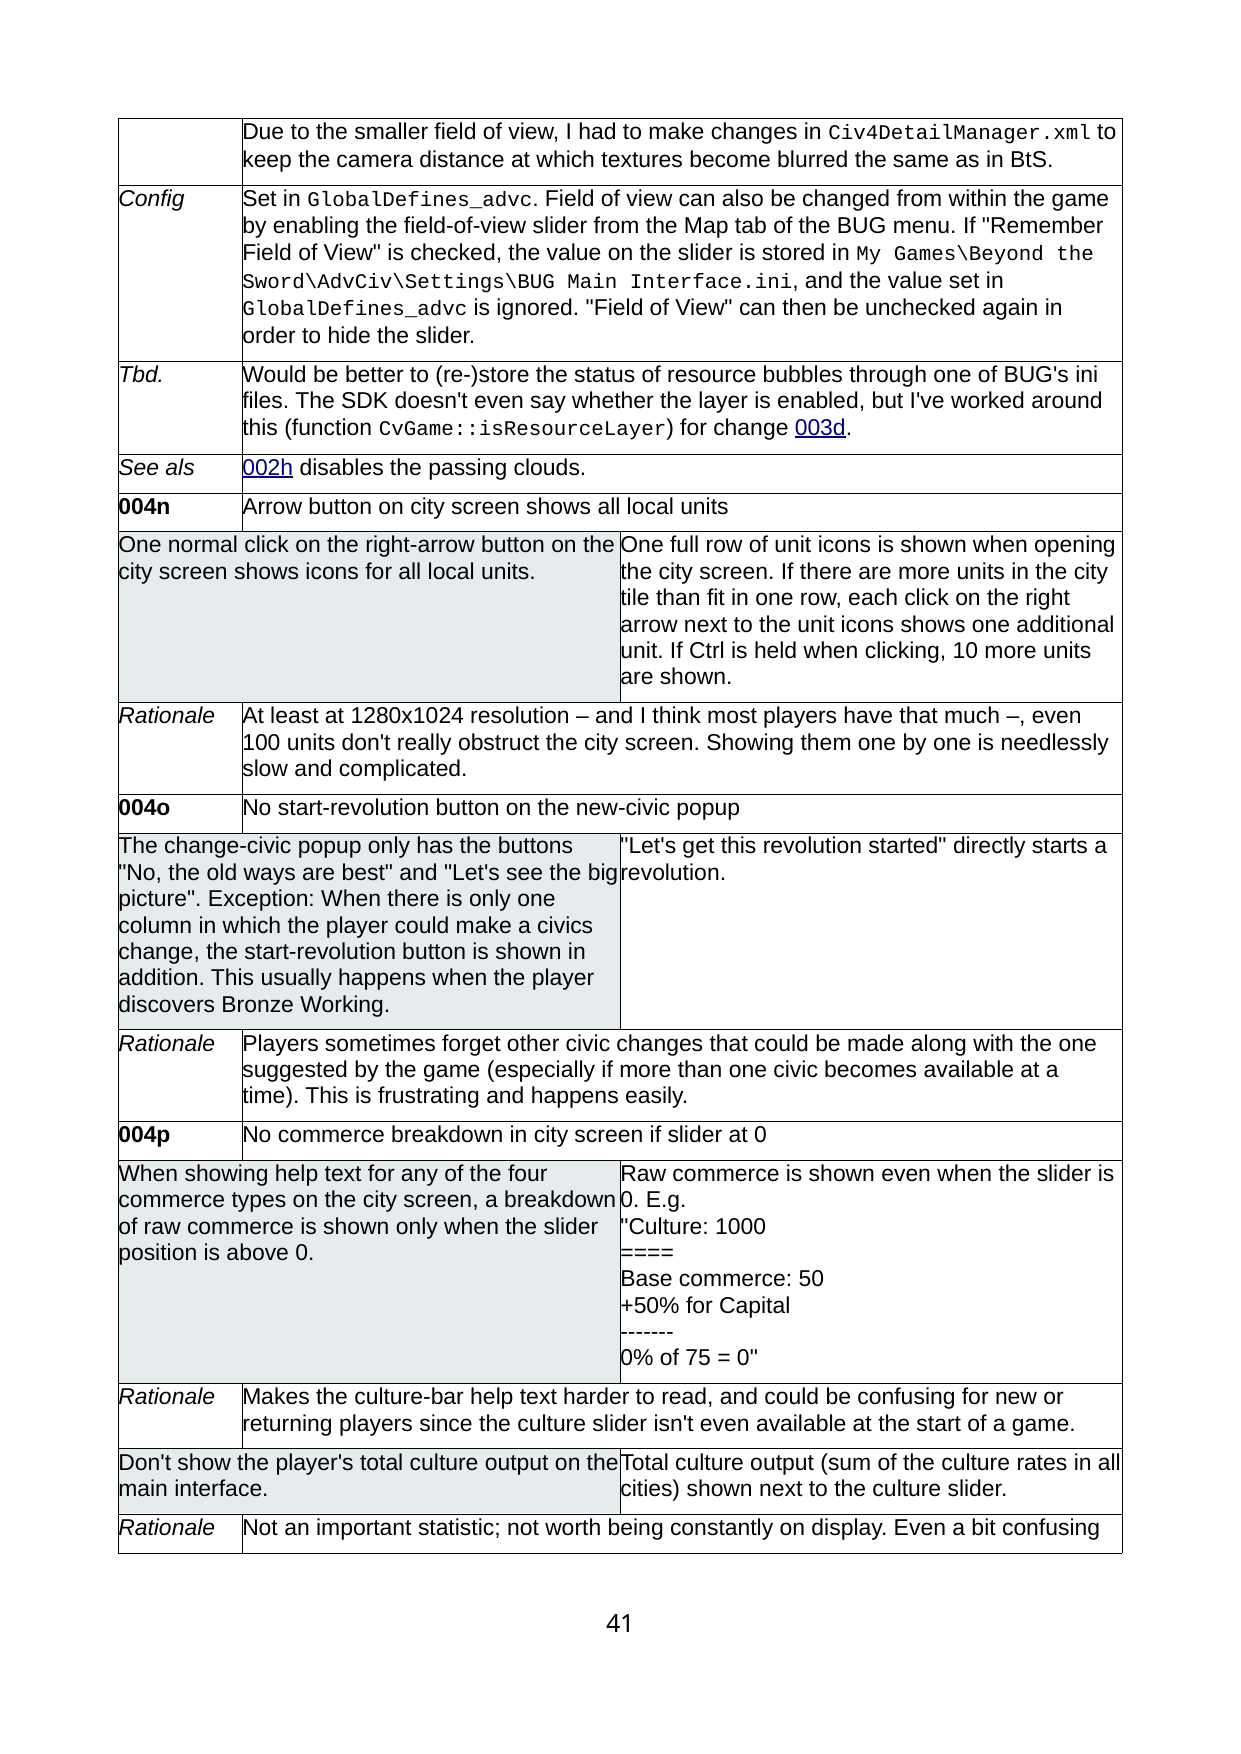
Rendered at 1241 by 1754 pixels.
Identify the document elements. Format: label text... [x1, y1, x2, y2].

table_cell 002h disables the passing clouds. [243, 455, 1122, 492]
table_cell At least at 1280x1024 resolution – and I think most players have that much –, even 100 units don't really obstruct the city screen. Showing them one by one is needlessly slow and complicated. [243, 703, 1122, 793]
table_cell One normal click on the right-arrow button on the city screen shows icons for all local units. [119, 532, 620, 702]
table_cell One full row of unit icons is shown when opening the city screen. If there are more units in the city tile than fit in one row, each click on the right arrow next to the unit icons shows one additional unit. If Ctrl is held when clicking, 10 more units are shown. [621, 532, 1122, 702]
table_cell Rationale [119, 1030, 242, 1121]
table_cell When showing help text for any of the four commerce types on the city screen, a breakdown of raw commerce is shown only when the slider position is above 0. [119, 1161, 620, 1383]
table_cell Set in GlobalDefines_advc. Field of view can also be changed from within the game by enabling the field-of-view slider from the Map tab of the BUG menu. If "Remember Field of View" is checked, the value on the slider is stored in My Games\Beyond the Sword\AdvCiv\Settings\BUG Main Interface.ini, and the value set in GlobalDefines_advc is ignored. "Field of View" can then be unchecked again in order to hide the slider. [243, 186, 1122, 361]
table_cell Players sometimes forget other civic changes that could be made along with the one suggested by the game (especially if more than one civic becomes available at a time). This is frustrating and happens easily. [243, 1030, 1122, 1121]
table_cell Would be better to (re-)store the status of resource bubbles through one of BUG's ini files. The SDK doesn't even say whether the layer is enabled, but I've worked around this (function CvGame::isResourceLayer) for change 003d. [243, 362, 1122, 454]
table_cell Arrow button on city screen shows all local units [243, 494, 1122, 531]
table_cell Rationale [119, 1515, 242, 1552]
table_cell See als [119, 455, 242, 492]
table_cell Don't show the player's total culture output on the main interface. [119, 1449, 620, 1513]
table_cell "Let's get this revolution started" directly starts a revolution. [621, 834, 1122, 1029]
table_cell [119, 119, 242, 185]
table_cell Rationale [119, 703, 242, 793]
table_cell Total culture output (sum of the culture rates in all cities) shown next to the culture slider. [621, 1449, 1122, 1513]
table_cell The change-civic popup only has the buttons "No, the old ways are best" and "Let's see the big picture". Exception: When there is only one column in which the player could make a civics change, the start-revolution button is shown in addition. This usually happens when the player discovers Bronze Working. [119, 834, 620, 1029]
table_cell No start-revolution button on the new-civic popup [243, 795, 1122, 832]
table_cell Due to the smaller field of view, I had to make changes in Civ4DetailManager.xml to keep the camera distance at which textures become blurred the same as in BtS. [243, 119, 1122, 185]
table_cell 004o [119, 795, 242, 832]
table_cell Rationale [119, 1384, 242, 1448]
table_cell Tbd. [119, 362, 242, 454]
table_cell Makes the culture-bar help text harder to read, and could be confusing for new or returning players since the culture slider isn't even available at the start of a game. [243, 1384, 1122, 1448]
table_cell 004p [119, 1122, 242, 1160]
table_cell No commerce breakdown in city screen if slider at 0 [243, 1122, 1122, 1160]
table_cell Not an important statistic; not worth being constantly on display. Even a bit confusing [243, 1515, 1122, 1552]
table_cell 004n [119, 494, 242, 531]
table_cell Raw commerce is shown even when the slider is 0. E.g. "Culture: 1000 ==== Base commerce: 50 +50% for Capital ------- 0% of 75 = 0" [621, 1161, 1122, 1383]
table_cell Config [119, 186, 242, 361]
